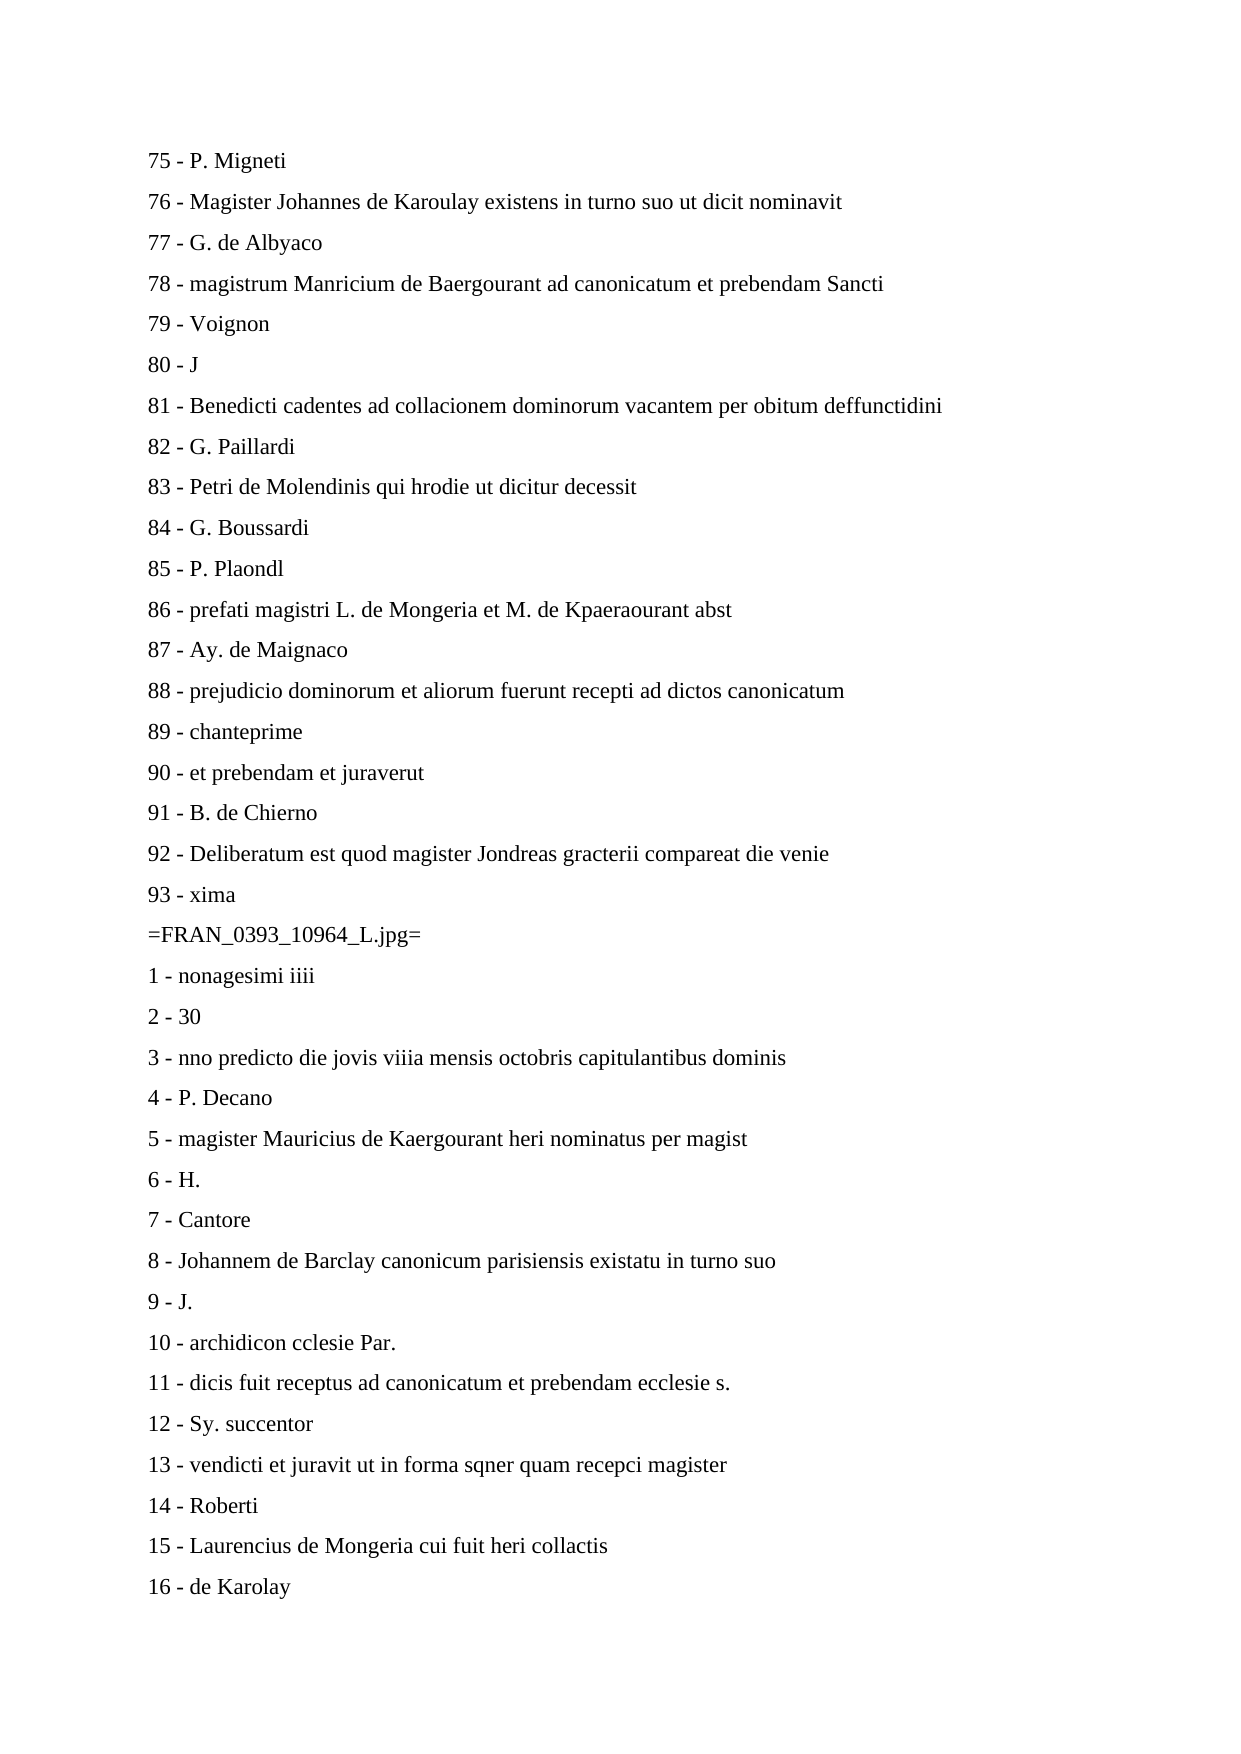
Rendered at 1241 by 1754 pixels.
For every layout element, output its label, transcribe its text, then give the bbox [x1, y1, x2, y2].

text 93 - xima [148, 881, 1093, 907]
text 14 - Roberti [148, 1492, 1093, 1518]
text 90 - et prebendam et juraverut [148, 758, 1093, 785]
text 80 - J [148, 351, 1093, 378]
text 76 - Magister Johannes de Karoulay existens in turno suo ut dicit nominavit [148, 188, 1093, 215]
text 75 - P. Migneti [148, 148, 1093, 174]
text 79 - Voignon [148, 311, 1093, 337]
text 12 - Sy. succentor [148, 1410, 1093, 1437]
text 4 - P. Decano [148, 1084, 1093, 1111]
text 2 - 30 [148, 1003, 1093, 1029]
text 78 - magistrum Manricium de Baergourant ad canonicatum et prebendam Sancti [148, 270, 1093, 296]
text 84 - G. Boussardi [148, 514, 1093, 541]
text 3 - nno predicto die jovis viiia mensis octobris capitulantibus dominis [148, 1044, 1093, 1070]
text 16 - de Karolay [148, 1573, 1093, 1599]
text 10 - archidicon cclesie Par. [148, 1329, 1093, 1355]
text 9 - J. [148, 1288, 1093, 1314]
text 15 - Laurencius de Mongeria cui fuit heri collactis [148, 1532, 1093, 1559]
text 1 - nonagesimi iiii [148, 962, 1093, 988]
text 86 - prefati magistri L. de Mongeria et M. de Kpaeraourant abst [148, 596, 1093, 622]
text 87 - Ay. de Maignaco [148, 636, 1093, 663]
text 6 - H. [148, 1166, 1093, 1192]
text 91 - B. de Chierno [148, 799, 1093, 826]
text 77 - G. de Albyaco [148, 229, 1093, 255]
text 88 - prejudicio dominorum et aliorum fuerunt recepti ad dictos canonicatum [148, 677, 1093, 703]
text 13 - vendicti et juravit ut in forma sqner quam recepci magister [148, 1451, 1093, 1477]
text 89 - chanteprime [148, 718, 1093, 744]
text 83 - Petri de Molendinis qui hrodie ut dicitur decessit [148, 473, 1093, 500]
text =FRAN_0393_10964_L.jpg= [148, 921, 1093, 948]
text 8 - Johannem de Barclay canonicum parisiensis existatu in turno suo [148, 1247, 1093, 1274]
text 11 - dicis fuit receptus ad canonicatum et prebendam ecclesie s. [148, 1369, 1093, 1396]
text 92 - Deliberatum est quod magister Jondreas gracterii compareat die venie [148, 840, 1093, 866]
text 81 - Benedicti cadentes ad collacionem dominorum vacantem per obitum deffunctidini [148, 392, 1093, 418]
text 85 - P. Plaondl [148, 555, 1093, 581]
text 5 - magister Mauricius de Kaergourant heri nominatus per magist [148, 1125, 1093, 1151]
text 7 - Cantore [148, 1207, 1093, 1233]
text 82 - G. Paillardi [148, 433, 1093, 459]
